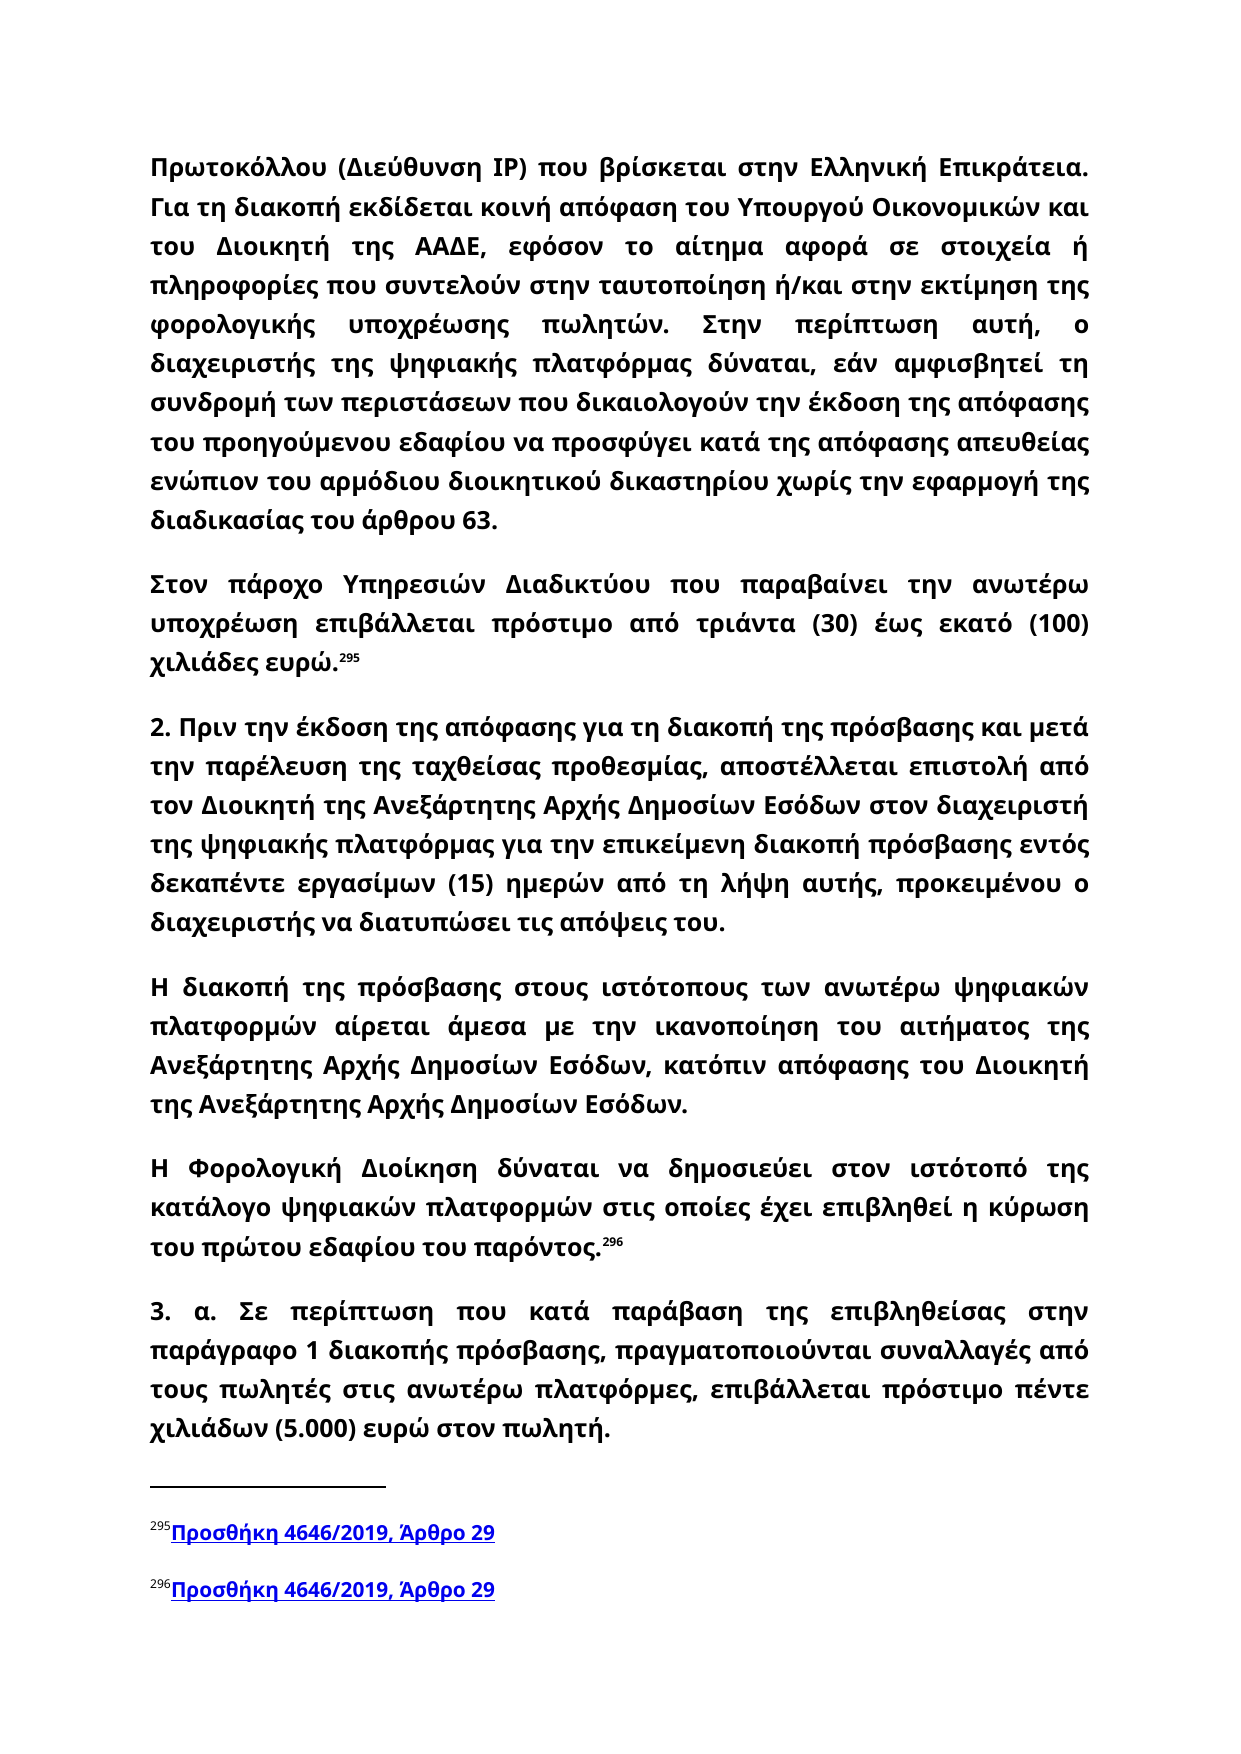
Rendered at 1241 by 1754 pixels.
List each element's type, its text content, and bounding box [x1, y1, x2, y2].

text Προσθήκη 4646/2019, Άρθρο 29 [150, 1576, 1090, 1604]
text 2. Πριν την έκδοση της απόφασης για τη διακοπή της πρόσβασης και μετά την παρέλευση της ταχθείσας προθεσμίας, αποστέλλεται επιστολή από τον Διοικητή της Ανεξάρτητης Αρχής Δημοσίων Εσόδων στον διαχειριστή της ψηφιακής πλατφόρμας για την επικείμενη διακοπή πρόσβασης εντός δεκαπέντε εργασίμων (15) ημερών από τη λήψη αυτής, προκειμένου ο διαχειριστής να διατυπώσει τις απόψεις του. [150, 709, 1090, 939]
text Η διακοπή της πρόσβασης στους ιστότοπους των ανωτέρω ψηφιακών πλατφορμών αίρεται άμεσα με την ικανοποίηση του αιτήματος της Ανεξάρτητης Αρχής Δημοσίων Εσόδων, κατόπιν απόφασης του Διοικητή της Ανεξάρτητης Αρχής Δημοσίων Εσόδων. [150, 969, 1090, 1121]
text 3. α. Σε περίπτωση που κατά παράβαση της επιβληθείσας στην παράγραφο 1 διακοπής πρόσβασης, πραγματοποιούνται συναλλαγές από τους πωλητές στις ανωτέρω πλατφόρμες, επιβάλλεται πρόστιμο πέντε χιλιάδων (5.000) ευρώ στον πωλητή. [150, 1293, 1090, 1445]
text Η Φορολογική Διοίκηση δύναται να δημοσιεύει στον ιστότοπό της κατάλογο ψηφιακών πλατφορμών στις οποίες έχει επιβληθεί η κύρωση του πρώτου εδαφίου του παρόντος. [150, 1151, 1090, 1263]
text Στον πάροχο Υπηρεσιών Διαδικτύου που παραβαίνει την ανωτέρω υποχρέωση επιβάλλεται πρόστιμο από τριάντα (30) έως εκατό (100) χιλιάδες ευρώ. [150, 567, 1090, 679]
text Προσθήκη 4646/2019, Άρθρο 29 [150, 1518, 1090, 1546]
text Πρωτοκόλλου (Διεύθυνση IP) που βρίσκεται στην Ελληνική Επικράτεια. Για τη διακοπή εκδίδεται κοινή απόφαση του Υπουργού Οικονομικών και του Διοικητή της ΑΑΔΕ, εφόσον το αίτημα αφορά σε στοιχεία ή πληροφορίες που συντελούν στην ταυτοποίηση ή/και στην εκτίμηση της φορολογικής υποχρέωσης πωλητών. Στην περίπτωση αυτή, ο διαχειριστής της ψηφιακής πλατφόρμας δύναται, εάν αμφισβητεί τη συνδρομή των περιστάσεων που δικαιολογούν την έκδοση της απόφασης του προηγούμενου εδαφίου να προσφύγει κατά της απόφασης απευθείας ενώπιον του αρμόδιου διοικητικού δικαστηρίου χωρίς την εφαρμογή της διαδικασίας του άρθρου 63. [150, 150, 1090, 537]
